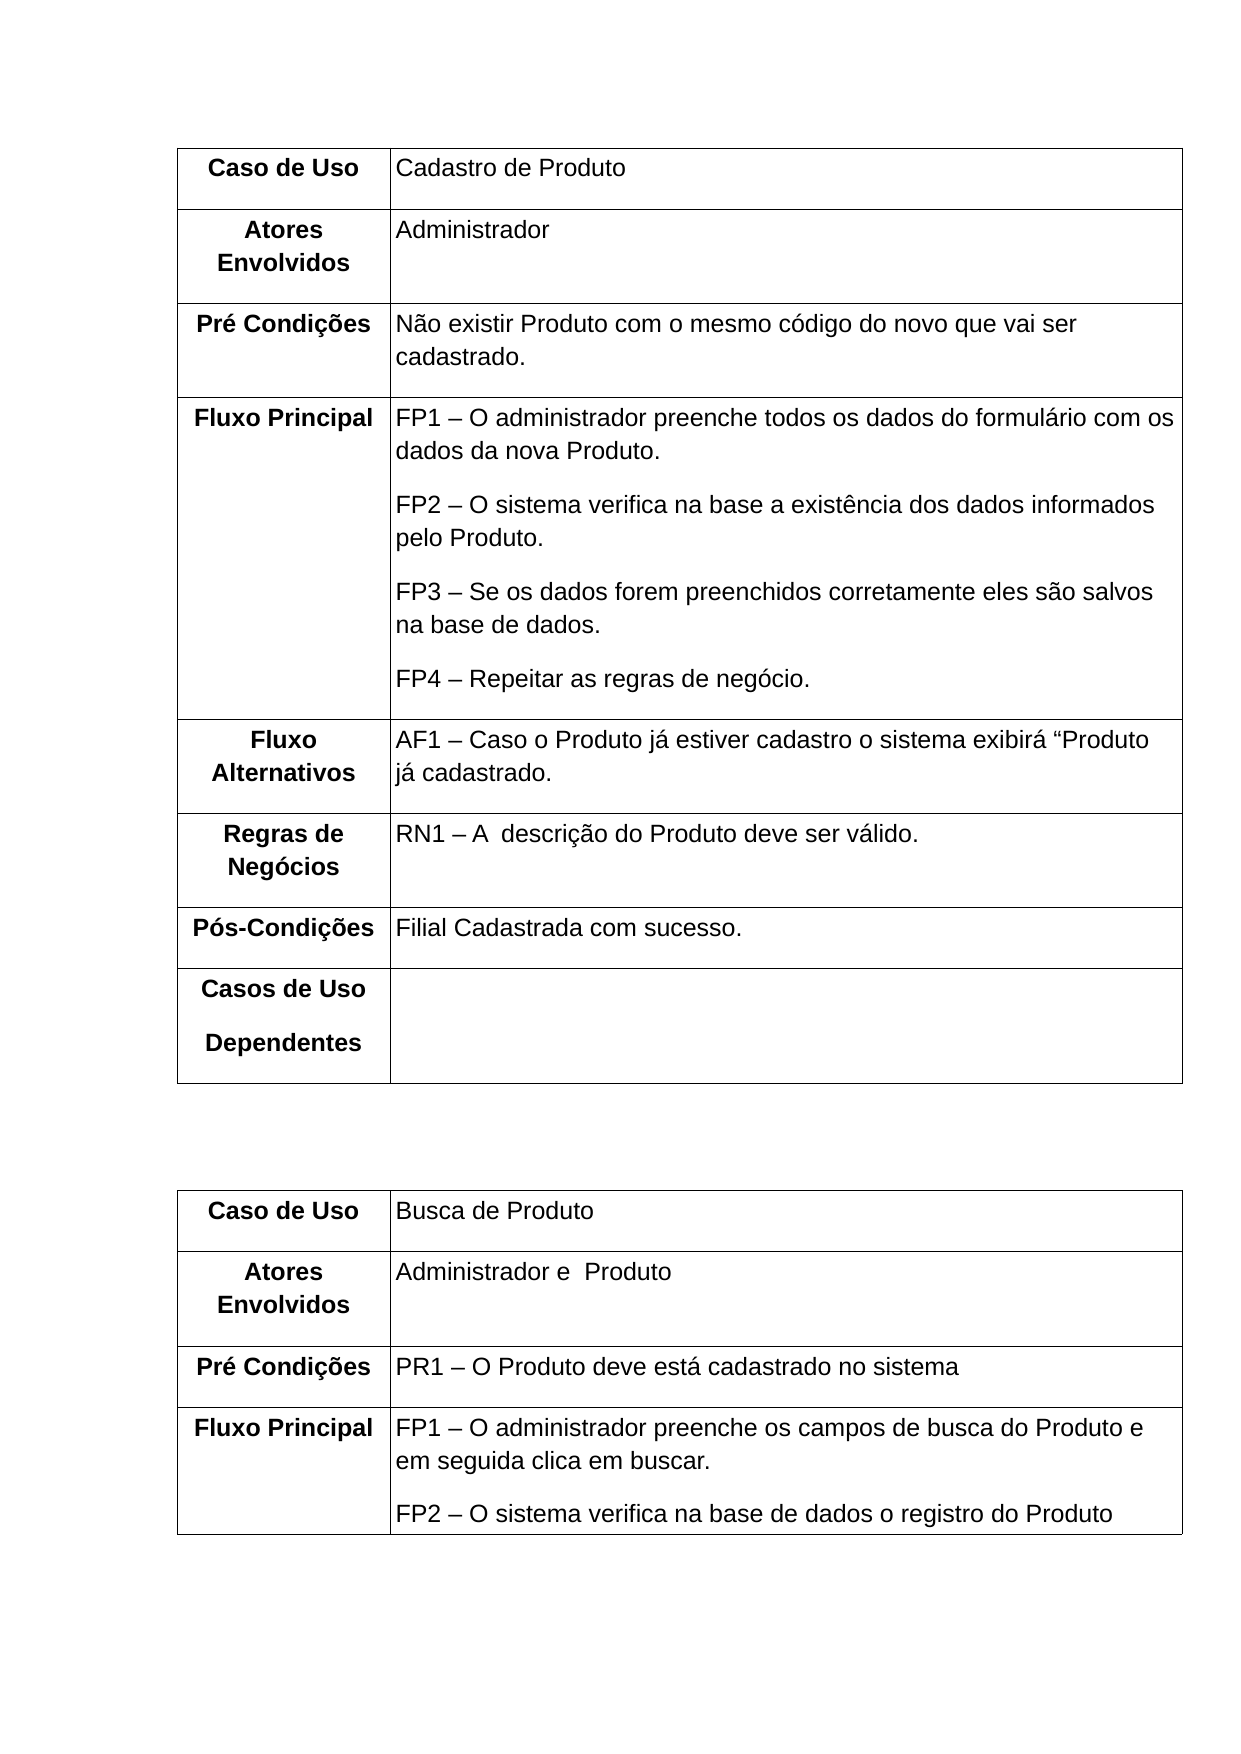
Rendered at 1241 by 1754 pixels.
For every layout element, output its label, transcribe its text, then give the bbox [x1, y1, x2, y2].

table_cell AF1 – Caso o Produto já estiver cadastro o sistema exibirá “Produto já cadastrado. [391, 720, 1182, 813]
table_cell Casos de Uso Dependentes [178, 969, 390, 1083]
table_cell [391, 969, 1182, 1083]
table_cell RN1 – A descrição do Produto deve ser válido. [391, 814, 1182, 907]
table_header Caso de Uso [178, 1191, 390, 1251]
table_cell Atores Envolvidos [178, 210, 390, 303]
table_cell PR1 – O Produto deve está cadastrado no sistema [391, 1347, 1182, 1407]
table_cell FP1 – O administrador preenche todos os dados do formulário com os dados da nova Produto. FP2 – O sistema verifica na base a existência dos dados informados pelo Produto. FP3 – Se os dados forem preenchidos corretamente eles são salvos na base de dados. FP4 – Repeitar as regras de negócio. [391, 398, 1182, 719]
table_cell Pré Condições [178, 1347, 390, 1407]
table_header Cadastro de Produto [391, 149, 1182, 209]
table_header Caso de Uso [178, 149, 390, 209]
table_cell Fluxo Alternativos [178, 720, 390, 813]
table_cell Administrador [391, 210, 1182, 303]
table_cell FP1 – O administrador preenche os campos de busca do Produto e em seguida clica em buscar. FP2 – O sistema verifica na base de dados o registro do Produto [391, 1408, 1182, 1534]
table_cell Não existir Produto com o mesmo código do novo que vai ser cadastrado. [391, 304, 1182, 397]
table_cell Pós-Condições [178, 908, 390, 968]
table_cell Pré Condições [178, 304, 390, 397]
table_cell Atores Envolvidos [178, 1252, 390, 1346]
table_cell Fluxo Principal [178, 398, 390, 719]
table_cell Fluxo Principal [178, 1408, 390, 1534]
table_cell Administrador e Produto [391, 1252, 1182, 1346]
table_cell Regras de Negócios [178, 814, 390, 907]
table_cell Filial Cadastrada com sucesso. [391, 908, 1182, 968]
table_header Busca de Produto [391, 1191, 1182, 1251]
